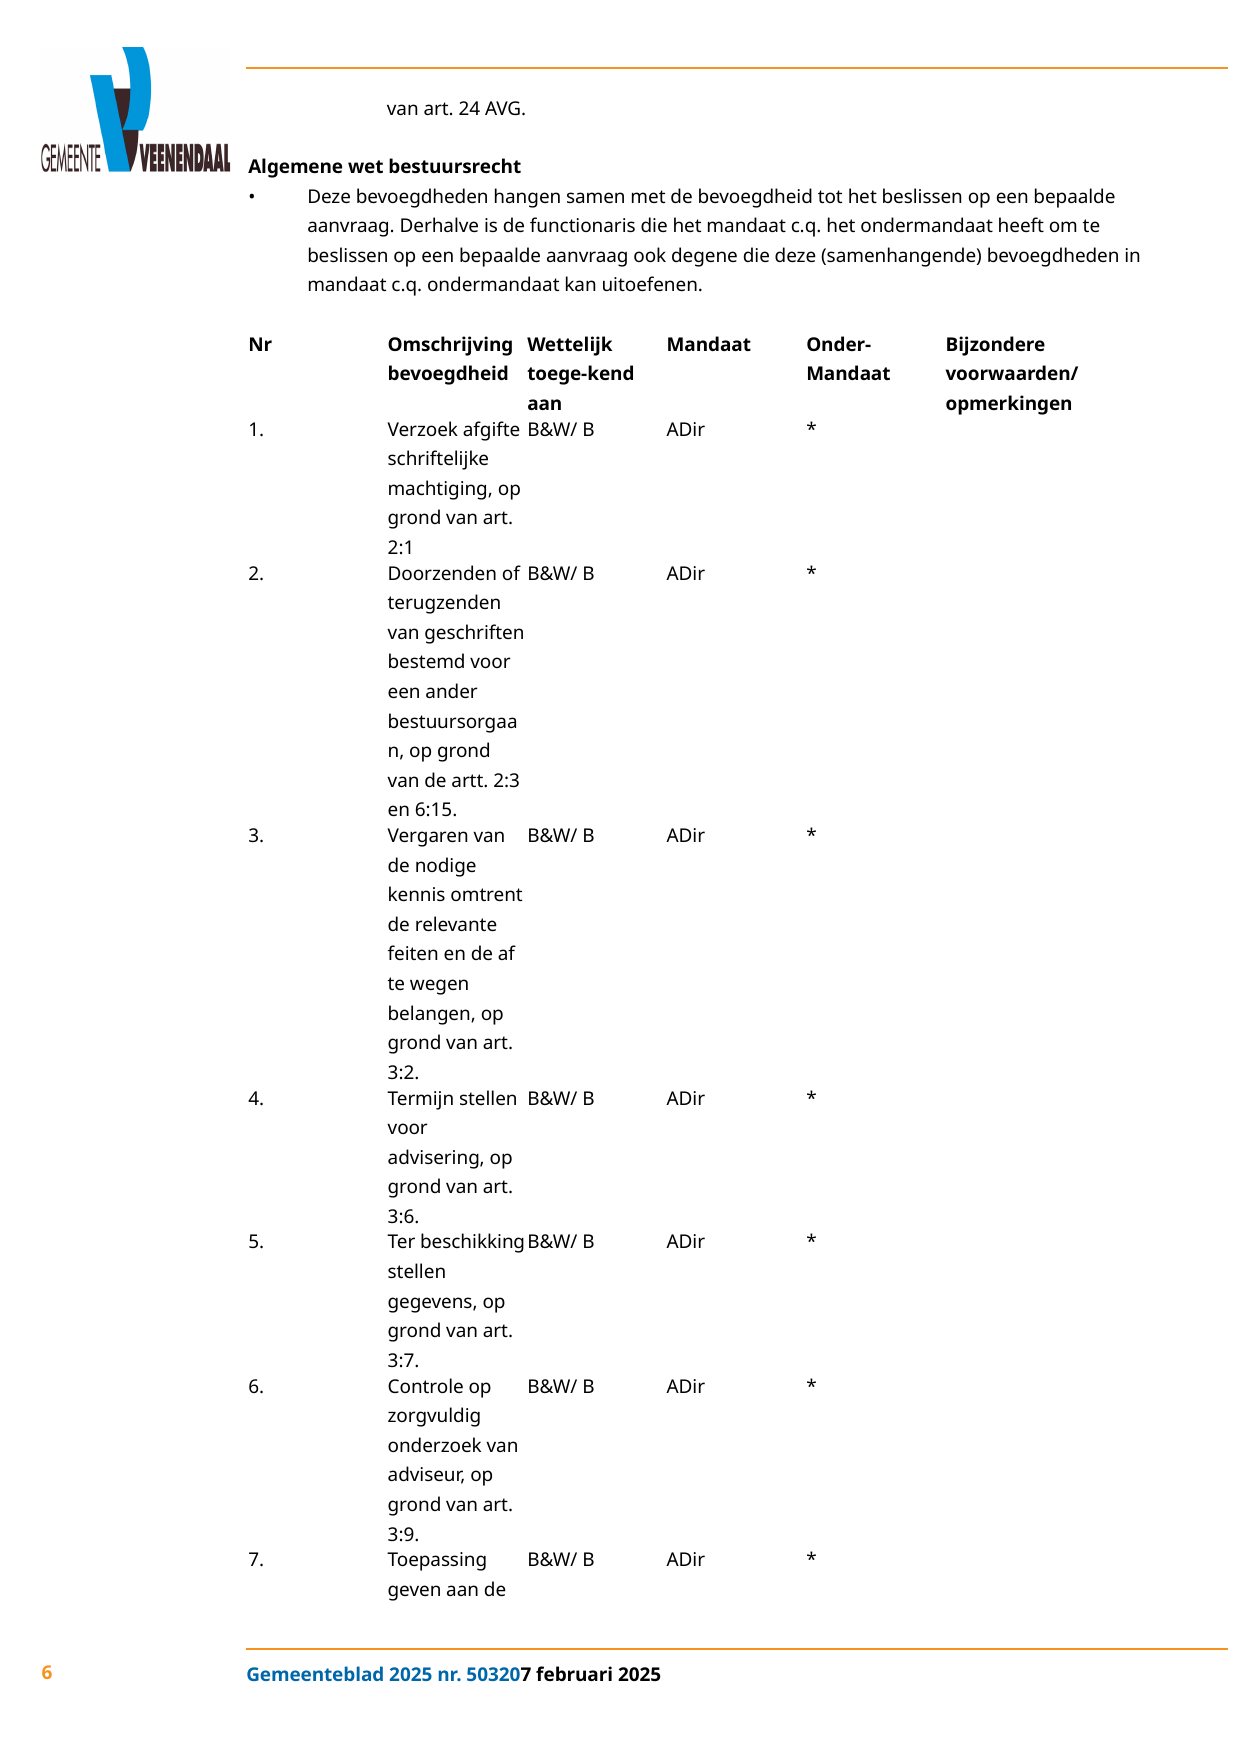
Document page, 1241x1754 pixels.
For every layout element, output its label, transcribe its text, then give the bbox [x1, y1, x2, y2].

table_cell van art. 24 AVG. [387, 95, 531, 121]
table_cell [248, 1546, 387, 1602]
table_cell [248, 416, 387, 560]
table_cell Doorzenden of terugzenden van geschriften bestemd voor een ander bestuursorgaan, op grond van de artt. 2:3 en 6:15. [388, 560, 527, 822]
table_cell [947, 95, 1152, 121]
table_header Mandaat [666, 331, 806, 416]
table_cell * [806, 1546, 945, 1602]
table_cell [531, 95, 670, 121]
table_cell [248, 560, 387, 822]
table_cell * [806, 1229, 945, 1373]
table_cell [945, 1373, 1152, 1546]
table_cell [945, 1546, 1152, 1602]
table_cell [670, 95, 808, 121]
table_cell Verzoek afgifte schriftelijke machtiging, op grond van art. 2:1 [388, 416, 527, 560]
table_cell [248, 95, 387, 121]
table_header Wettelijk toege-kend aan [527, 331, 666, 416]
table_cell Toepassing geven aan de [388, 1546, 527, 1602]
table_cell [945, 822, 1152, 1085]
table_cell ADir [666, 560, 806, 822]
list Deze bevoegdheden hangen samen met de bevoegdheid tot het beslissen op een bepaalde aanvraag. Derhalve is de functionaris die het mandaat c.q. het ondermandaat heeft om te beslissen op een bepaalde aanvraag ook degene die deze (samenhangende) bevoegdheden in mandaat c.q. ondermandaat kan uitoefenen. [248, 183, 1152, 297]
table_cell [945, 1229, 1152, 1373]
table_cell * [806, 1085, 945, 1229]
table_cell ADir [666, 1546, 806, 1602]
table_cell ADir [666, 1373, 806, 1546]
table_cell ADir [666, 822, 806, 1085]
table_cell * [806, 560, 945, 822]
table_cell [248, 1085, 387, 1229]
table_cell B&W/ B [527, 1546, 666, 1602]
table_header Nr [248, 331, 387, 416]
table_cell * [806, 1373, 945, 1546]
table_cell [945, 1085, 1152, 1229]
table_cell ADir [666, 1085, 806, 1229]
table_cell B&W/ B [527, 1373, 666, 1546]
picture [123, 47, 231, 172]
table_cell [945, 416, 1152, 560]
table_header Onder- Mandaat [806, 331, 945, 416]
picture [41, 47, 130, 172]
table_cell B&W/ B [527, 560, 666, 822]
table_cell B&W/ B [527, 1229, 666, 1373]
table_cell ADir [666, 1229, 806, 1373]
table_header Bijzondere voorwaarden/ opmerkingen [945, 331, 1152, 416]
table_cell Vergaren van de nodige kennis omtrent de relevante feiten en de af te wegen belangen, op grond van art. 3:2. [388, 822, 527, 1085]
table_header Omschrijving bevoegdheid [388, 331, 527, 416]
table_cell B&W/ B [527, 822, 666, 1085]
table_cell [248, 1373, 387, 1546]
table_cell * [806, 822, 945, 1085]
table_cell [248, 822, 387, 1085]
text Algemene wet bestuursrecht [248, 153, 1152, 179]
table_cell B&W/ B [527, 416, 666, 560]
table_cell * [806, 416, 945, 560]
table_cell B&W/ B [527, 1085, 666, 1229]
table_cell ADir [666, 416, 806, 560]
table_cell [808, 95, 947, 121]
table_cell [248, 1229, 387, 1373]
table_cell Termijn stellen voor advisering, op grond van art. 3:6. [388, 1085, 527, 1229]
table_cell Controle op zorgvuldig onderzoek van adviseur, op grond van art. 3:9. [388, 1373, 527, 1546]
table_cell Ter beschikking stellen gegevens, op grond van art. 3:7. [388, 1229, 527, 1373]
table_cell [945, 560, 1152, 822]
